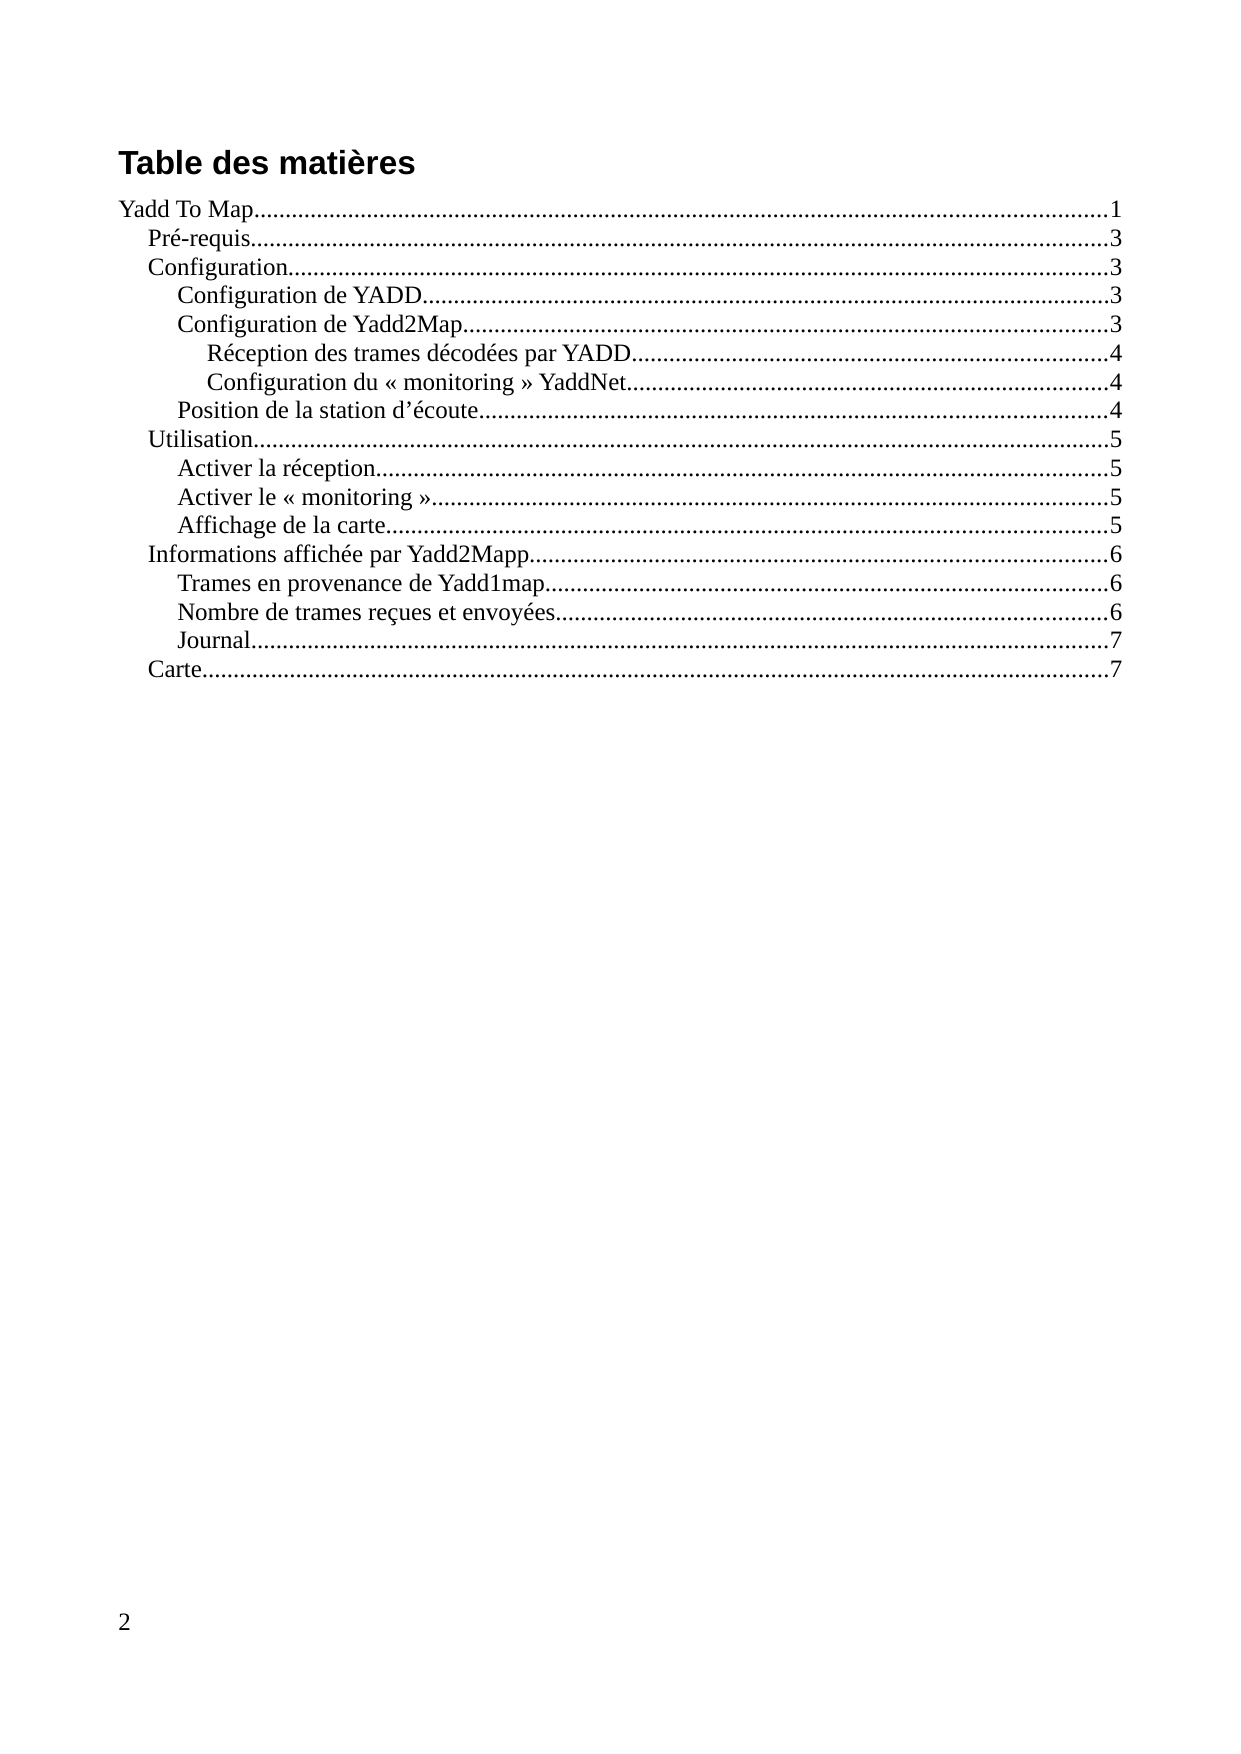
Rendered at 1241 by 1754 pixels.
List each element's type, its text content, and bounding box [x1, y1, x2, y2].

text Trames en provenance de Yadd1map 6 [177, 568, 1122, 597]
text Configuration 3 [148, 252, 1122, 280]
text Carte 7 [148, 654, 1122, 683]
text Configuration de YADD 3 [177, 280, 1122, 309]
text Yadd To Map 1 [118, 194, 1122, 223]
text Réception des trames décodées par YADD 4 [207, 338, 1122, 367]
text Pré-requis 3 [148, 223, 1122, 252]
text Activer le « monitoring » 5 [177, 482, 1122, 510]
text Configuration de Yadd2Map 3 [177, 309, 1122, 338]
subtitle Table des matières [118, 143, 1122, 182]
text Position de la station d’écoute 4 [177, 395, 1122, 424]
text Journal 7 [177, 625, 1122, 654]
text Configuration du « monitoring » YaddNet 4 [207, 367, 1122, 395]
text Activer la réception 5 [177, 453, 1122, 482]
text Nombre de trames reçues et envoyées 6 [177, 597, 1122, 625]
text Informations affichée par Yadd2Mapp 6 [148, 539, 1122, 568]
text Utilisation 5 [148, 424, 1122, 453]
text Affichage de la carte 5 [177, 510, 1122, 539]
